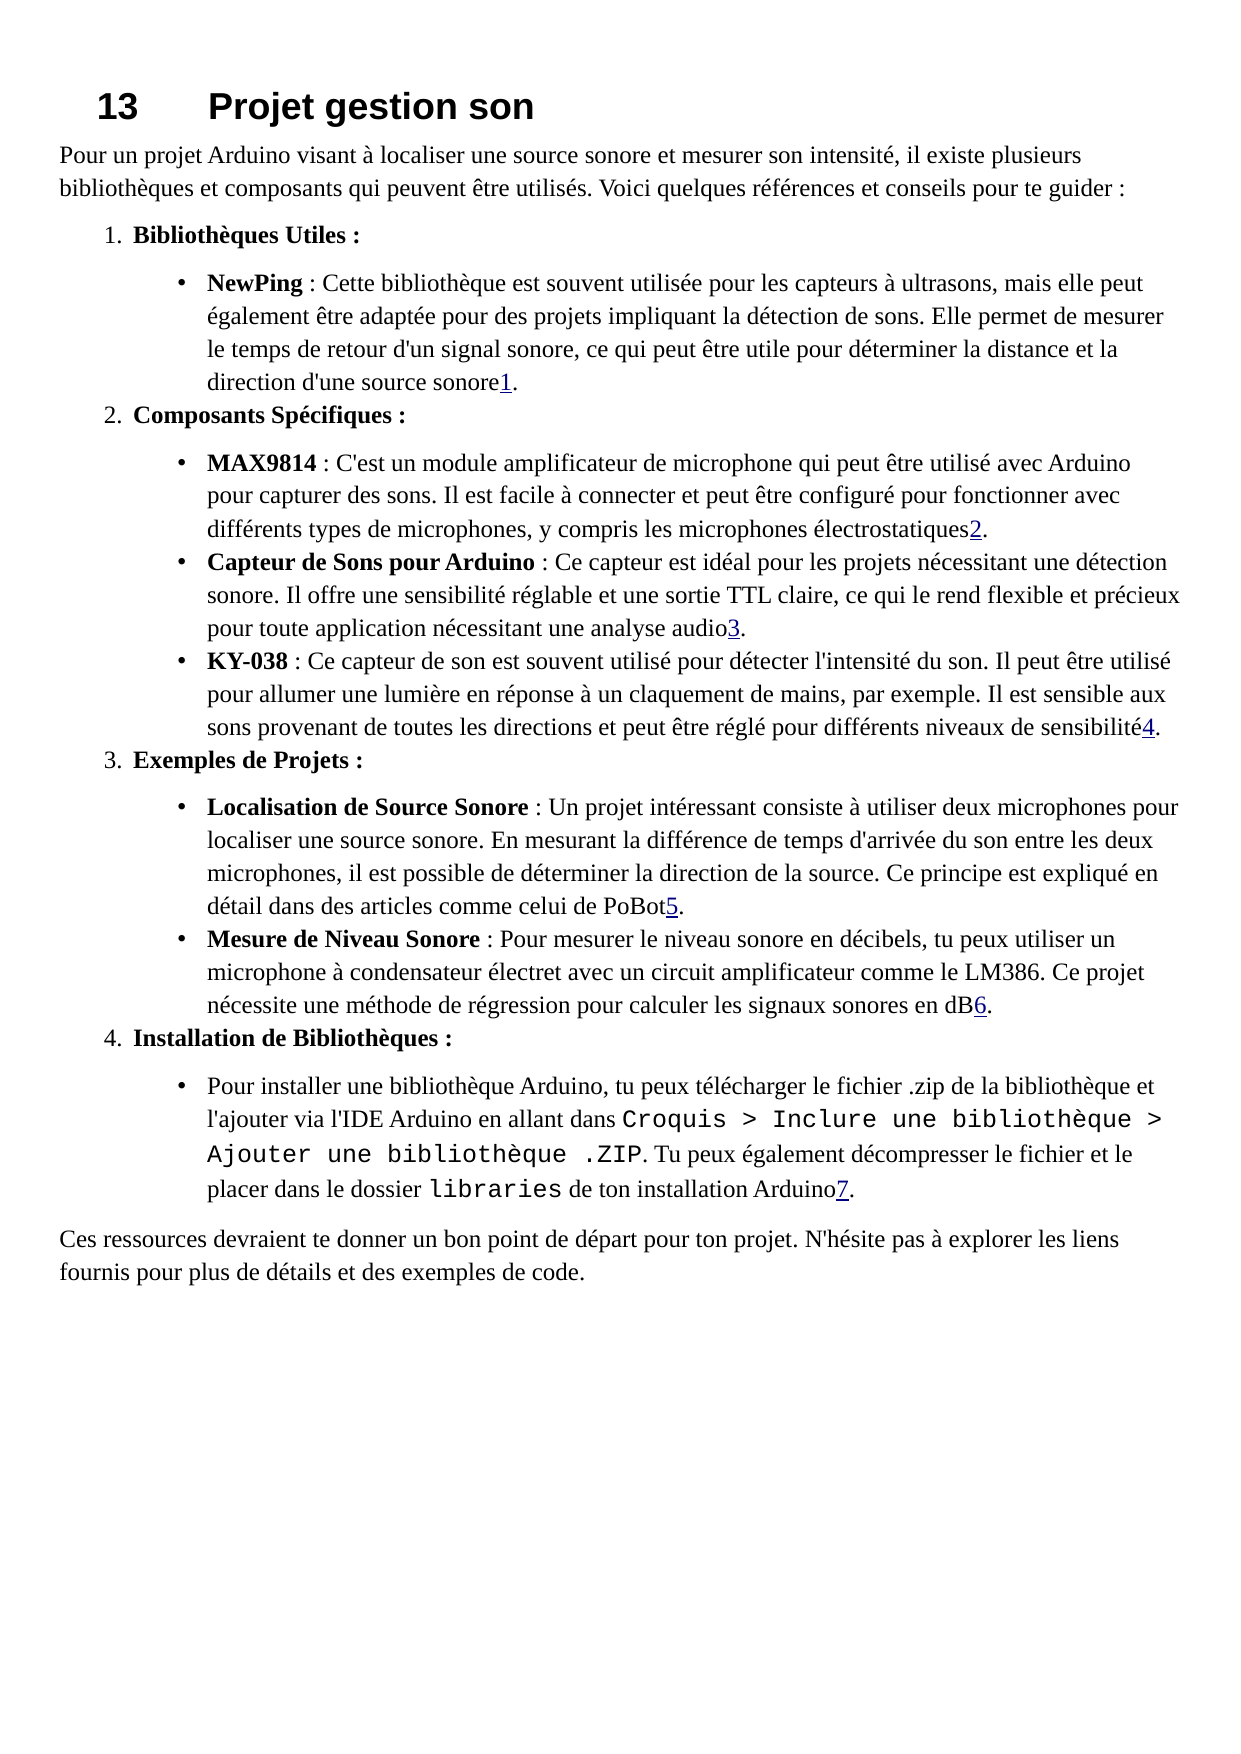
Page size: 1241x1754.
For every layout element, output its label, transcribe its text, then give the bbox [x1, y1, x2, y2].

list KY-038 : Ce capteur de son est souvent utilisé pour détecter l'intensité du son. Il peut être utilisé pour allumer une lumière en réponse à un claquement de mains, par exemple. Il est sensible aux sons provenant de toutes les directions et peut être réglé pour différents niveaux de sensibilité4. [177, 646, 1181, 741]
text Ces ressources devraient te donner un bon point de départ pour ton projet. N'hésite pas à explorer les liens fournis pour plus de détails et des exemples de code. [59, 1224, 1181, 1286]
list Bibliothèques Utiles : [103, 220, 1181, 249]
list MAX9814 : C'est un module amplificateur de microphone qui peut être utilisé avec Arduino pour capturer des sons. Il est facile à connecter et peut être configuré pour fonctionner avec différents types de microphones, y compris les microphones électrostatiques2. [177, 448, 1181, 542]
list Mesure de Niveau Sonore : Pour mesurer le niveau sonore en décibels, tu peux utiliser un microphone à condensateur électret avec un circuit amplificateur comme le LM386. Ce projet nécessite une méthode de régression pour calculer les signaux sonores en dB6. [177, 924, 1181, 1019]
list Pour installer une bibliothèque Arduino, tu peux télécharger le fichier .zip de la bibliothèque et l'ajouter via l'IDE Arduino en allant dans Croquis > Inclure une bibliothèque > Ajouter une bibliothèque .ZIP. Tu peux également décompresser le fichier et le placer dans le dossier libraries de ton installation Arduino7. [177, 1071, 1181, 1205]
subtitle Projet gestion son [97, 84, 1181, 127]
list Composants Spécifiques : [103, 400, 1181, 429]
list NewPing : Cette bibliothèque est souvent utilisée pour les capteurs à ultrasons, mais elle peut également être adaptée pour des projets impliquant la détection de sons. Elle permet de mesurer le temps de retour d'un signal sonore, ce qui peut être utile pour déterminer la distance et la direction d'une source sonore1. [177, 268, 1181, 396]
list Localisation de Source Sonore : Un projet intéressant consiste à utiliser deux microphones pour localiser une source sonore. En mesurant la différence de temps d'arrivée du son entre les deux microphones, il est possible de déterminer la direction de la source. Ce principe est expliqué en détail dans des articles comme celui de PoBot5. [177, 792, 1181, 920]
list Exemples de Projets : [103, 745, 1181, 773]
list Capteur de Sons pour Arduino : Ce capteur est idéal pour les projets nécessitant une détection sonore. Il offre une sensibilité réglable et une sortie TTL claire, ce qui le rend flexible et précieux pour toute application nécessitant une analyse audio3. [177, 547, 1181, 641]
text Pour un projet Arduino visant à localiser une source sonore et mesurer son intensité, il existe plusieurs bibliothèques et composants qui peuvent être utilisés. Voici quelques références et conseils pour te guider : [59, 140, 1181, 201]
list Installation de Bibliothèques : [103, 1023, 1181, 1052]
